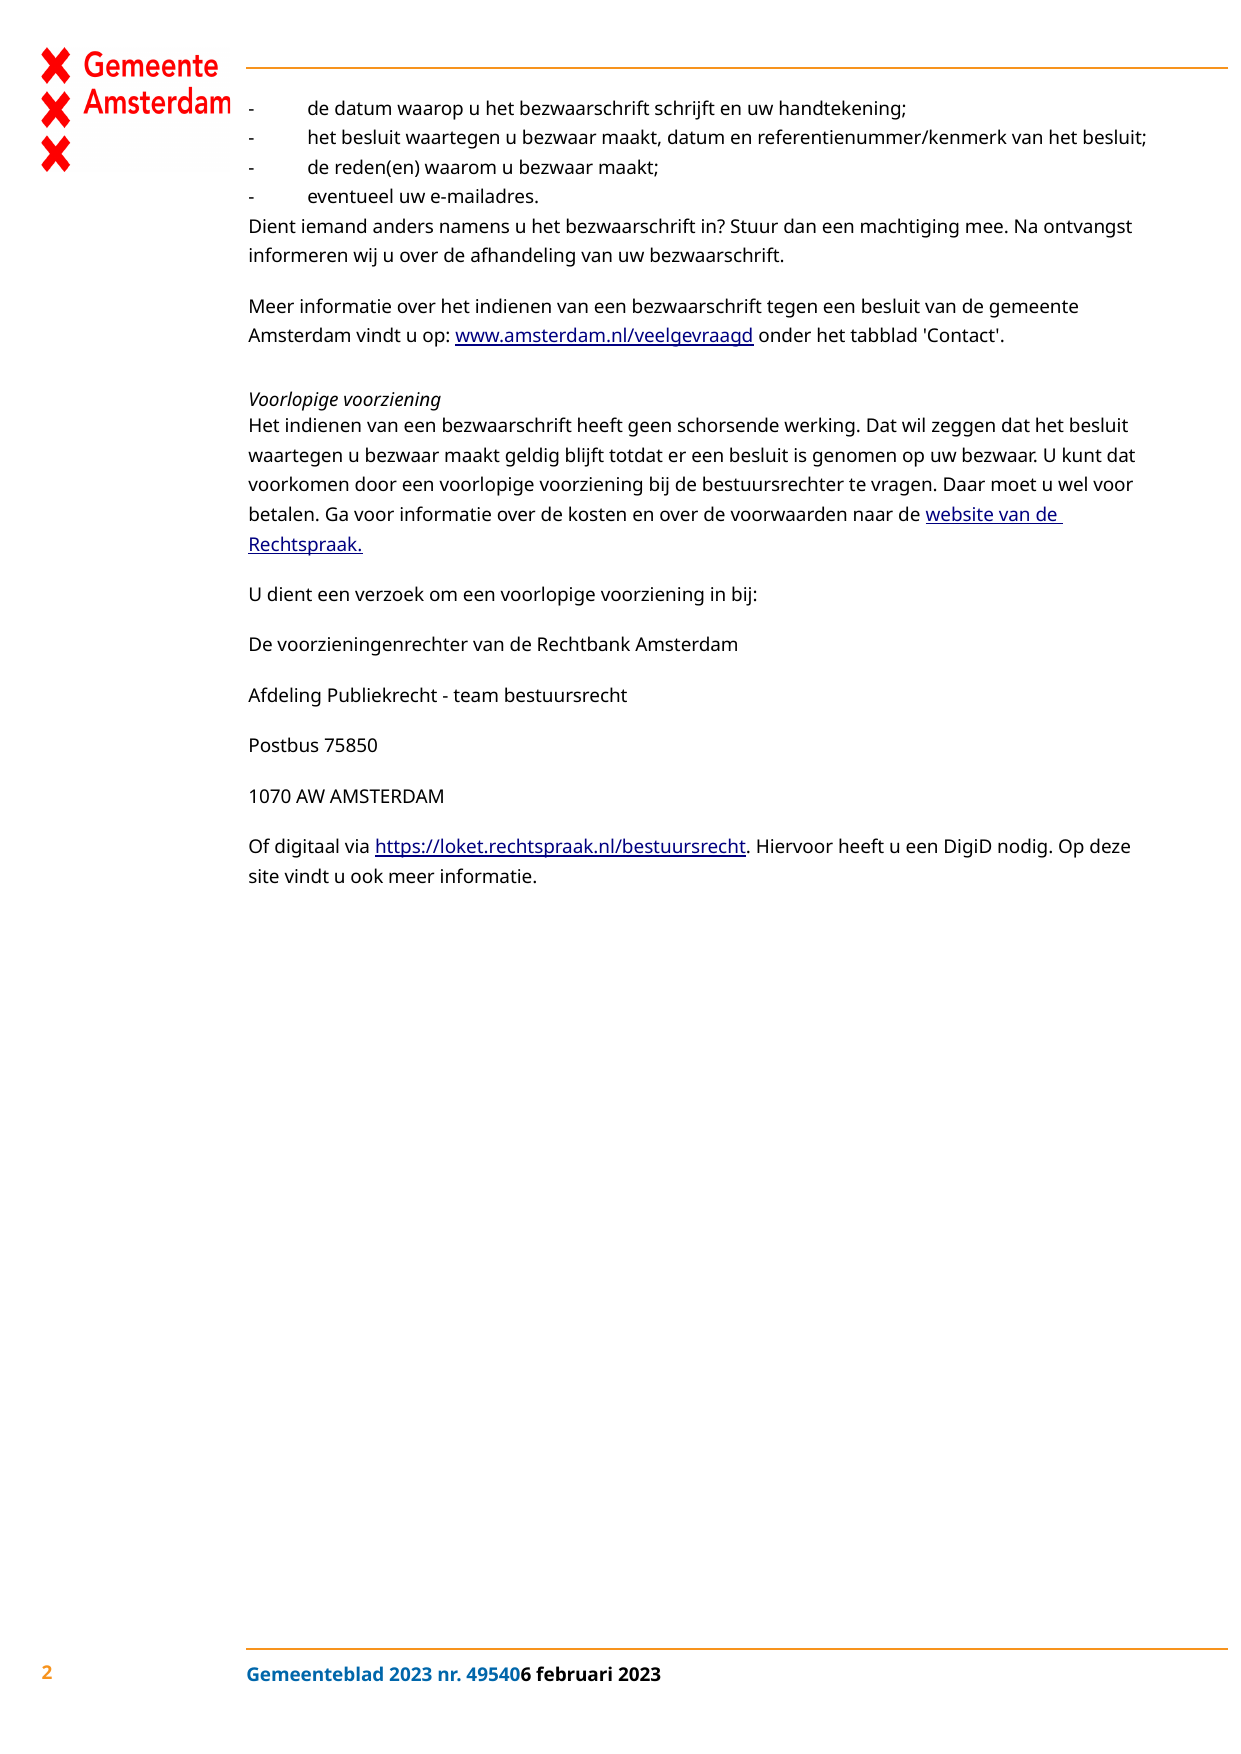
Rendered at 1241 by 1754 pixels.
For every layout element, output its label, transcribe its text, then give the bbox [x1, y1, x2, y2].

list eventueel uw e-mailadres. [248, 183, 1152, 209]
text Dient iemand anders namens u het bezwaarschrift in? Stuur dan een machtiging mee. Na ontvangst informeren wij u over de afhandeling van uw bezwaarschrift. [248, 213, 1152, 268]
text Afdeling Publiekrecht - team bestuursrecht [248, 682, 1152, 708]
text 1070 AW AMSTERDAM [248, 783, 1152, 808]
text Voorlopige voorziening [248, 387, 1152, 412]
text Postbus 75850 [248, 732, 1152, 758]
text De voorzieningenrechter van de Rechtbank Amsterdam [248, 632, 1152, 657]
text Meer informatie over het indienen van een bezwaarschrift tegen een besluit van de gemeente Amsterdam vindt u op: www.amsterdam.nl/veelgevraagd onder het tabblad 'Contact'. [248, 293, 1152, 348]
list het besluit waartegen u bezwaar maakt, datum en referentienummer/kenmerk van het besluit; [248, 124, 1152, 150]
text U dient een verzoek om een voorlopige voorziening in bij: [248, 581, 1152, 607]
text Of digitaal via https://loket.rechtspraak.nl/bestuursrecht. Hiervoor heeft u een DigiD nodig. Op deze site vindt u ook meer informatie. [248, 833, 1152, 888]
list de datum waarop u het bezwaarschrift schrijft en uw handtekening; [248, 95, 1152, 121]
picture [41, 47, 231, 172]
text Het indienen van een bezwaarschrift heeft geen schorsende werking. Dat wil zeggen dat het besluit waartegen u bezwaar maakt geldig blijft totdat er een besluit is genomen op uw bezwaar. U kunt dat voorkomen door een voorlopige voorziening bij de bestuursrechter te vragen. Daar moet u wel voor betalen. Ga voor informatie over de kosten en over de voorwaarden naar de website van de Rechtspraak. [248, 412, 1152, 556]
list de reden(en) waarom u bezwaar maakt; [248, 154, 1152, 180]
